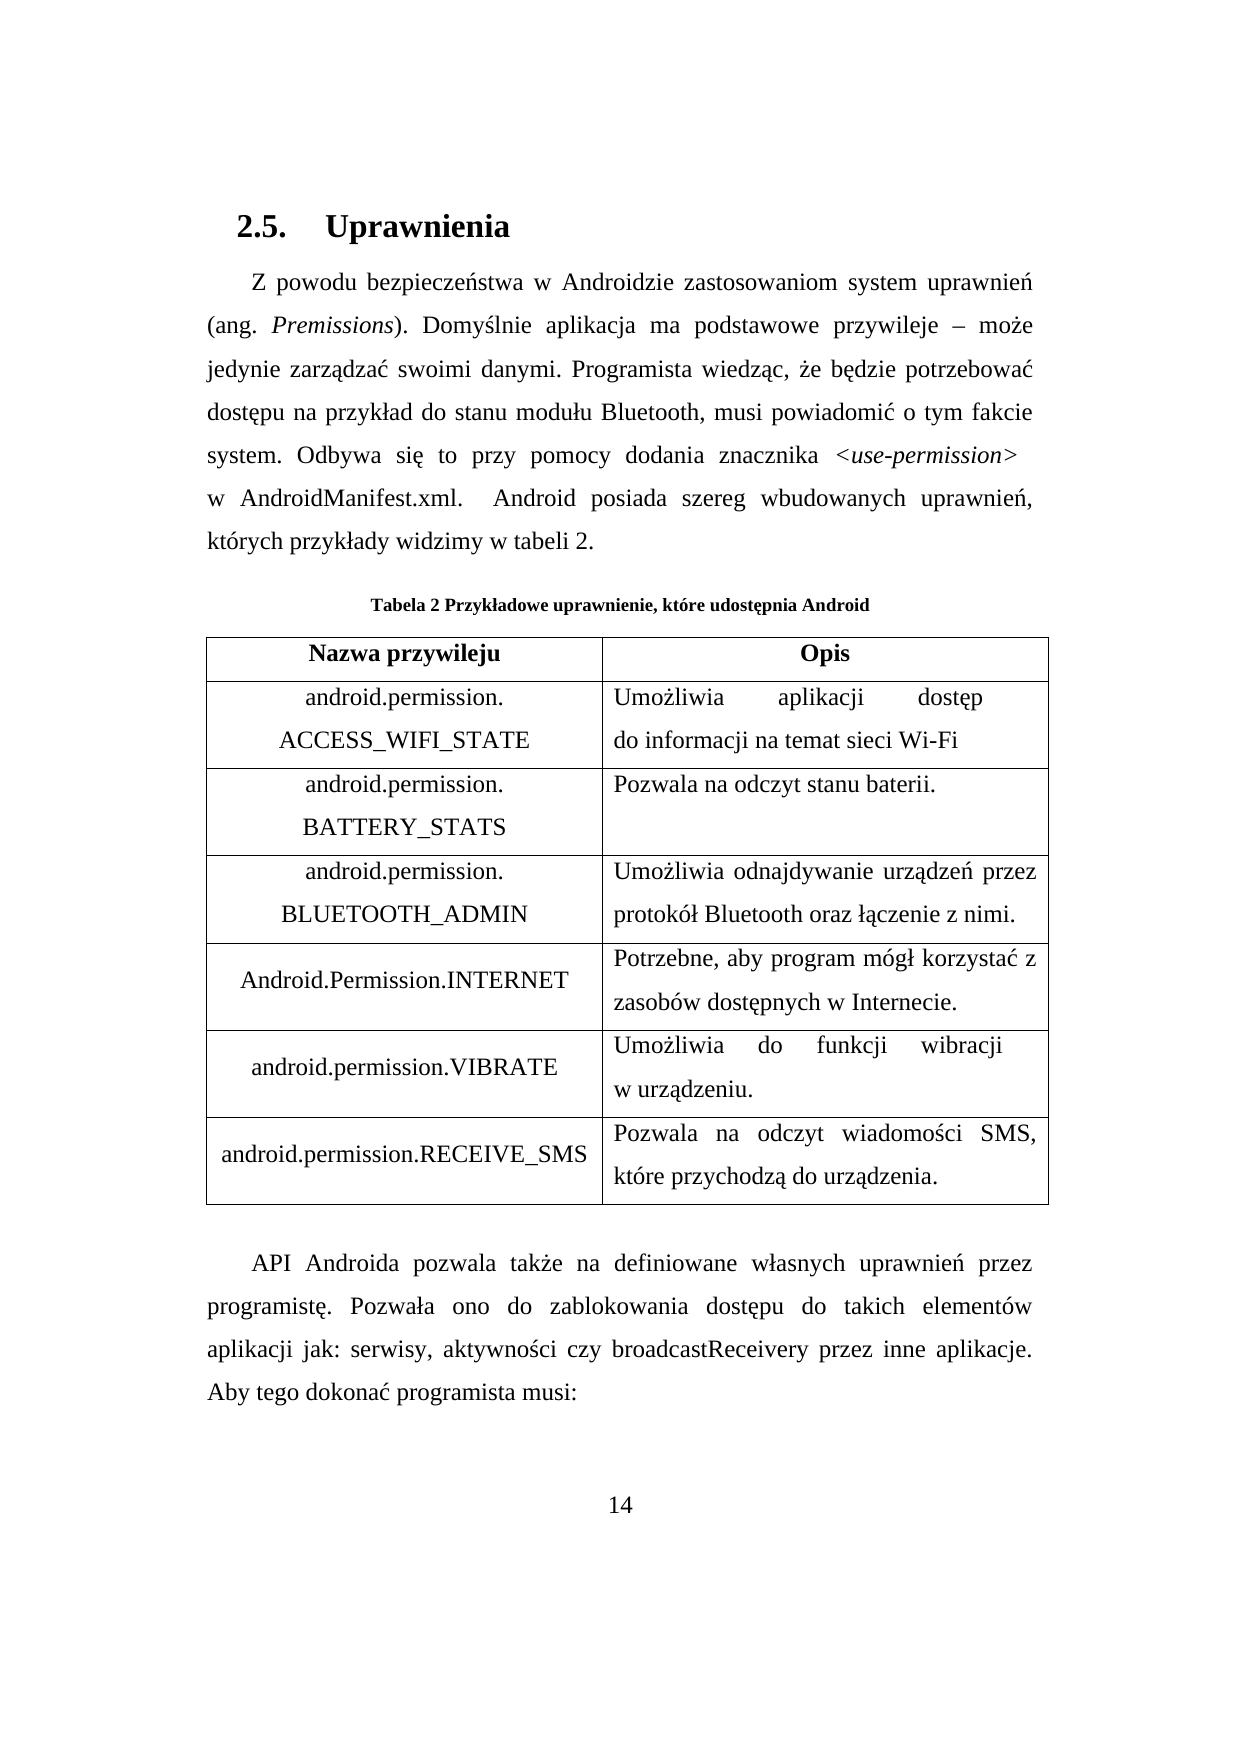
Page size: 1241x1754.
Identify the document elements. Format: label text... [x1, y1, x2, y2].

table_header Opis [603, 638, 1048, 681]
subtitle Uprawnienia [236, 207, 1033, 245]
table_cell android.permission. ACCESS_WIFI_STATE [207, 682, 602, 768]
table_cell android.permission.VIBRATE [207, 1031, 602, 1117]
table_cell Potrzebne, aby program mógł korzystać z zasobów dostępnych w Internecie. [603, 944, 1048, 1029]
text API Androida pozwala także na definiowane własnych uprawnień przez programistę. Pozwała ono do zablokowania dostępu do takich elementów aplikacji jak: serwisy, aktywności czy broadcastReceivery przez inne aplikacje. Aby tego dokonać programista musi: [207, 1248, 1033, 1406]
text Z powodu bezpieczeństwa w Androidzie zastosowaniom system uprawnień (ang. Premissions). Domyślnie aplikacja ma podstawowe przywileje – może jedynie zarządzać swoimi danymi. Programista wiedząc, że będzie potrzebować dostępu na przykład do stanu modułu Bluetooth, musi powiadomić o tym fakcie system. Odbywa się to przy pomocy dodania znacznika <use-permission> w AndroidManifest.xml. Android posiada szereg wbudowanych uprawnień, których przykłady widzimy w tabeli 2. [207, 267, 1033, 555]
table_cell Umożliwia aplikacji dostęp do informacji na temat sieci Wi-Fi [603, 682, 1048, 768]
table_cell Umożliwia odnajdywanie urządzeń przez protokół Bluetooth oraz łączenie z nimi. [603, 856, 1048, 942]
table_cell android.permission. BLUETOOTH_ADMIN [207, 856, 602, 942]
table_cell Pozwala na odczyt stanu baterii. [603, 769, 1048, 855]
table_cell android.permission. BATTERY_STATS [207, 769, 602, 855]
table_header Nazwa przywileju [207, 638, 602, 681]
table_cell Android.Permission.INTERNET [207, 944, 602, 1029]
table_cell Umożliwia do funkcji wibracji w urządzeniu. [603, 1031, 1048, 1117]
table_cell android.permission.RECEIVE_SMS [207, 1118, 602, 1204]
table_cell Pozwala na odczyt wiadomości SMS, które przychodzą do urządzenia. [603, 1118, 1048, 1204]
text Tabela 2 Przykładowe uprawnienie, które udostępnia Android [207, 594, 1033, 616]
